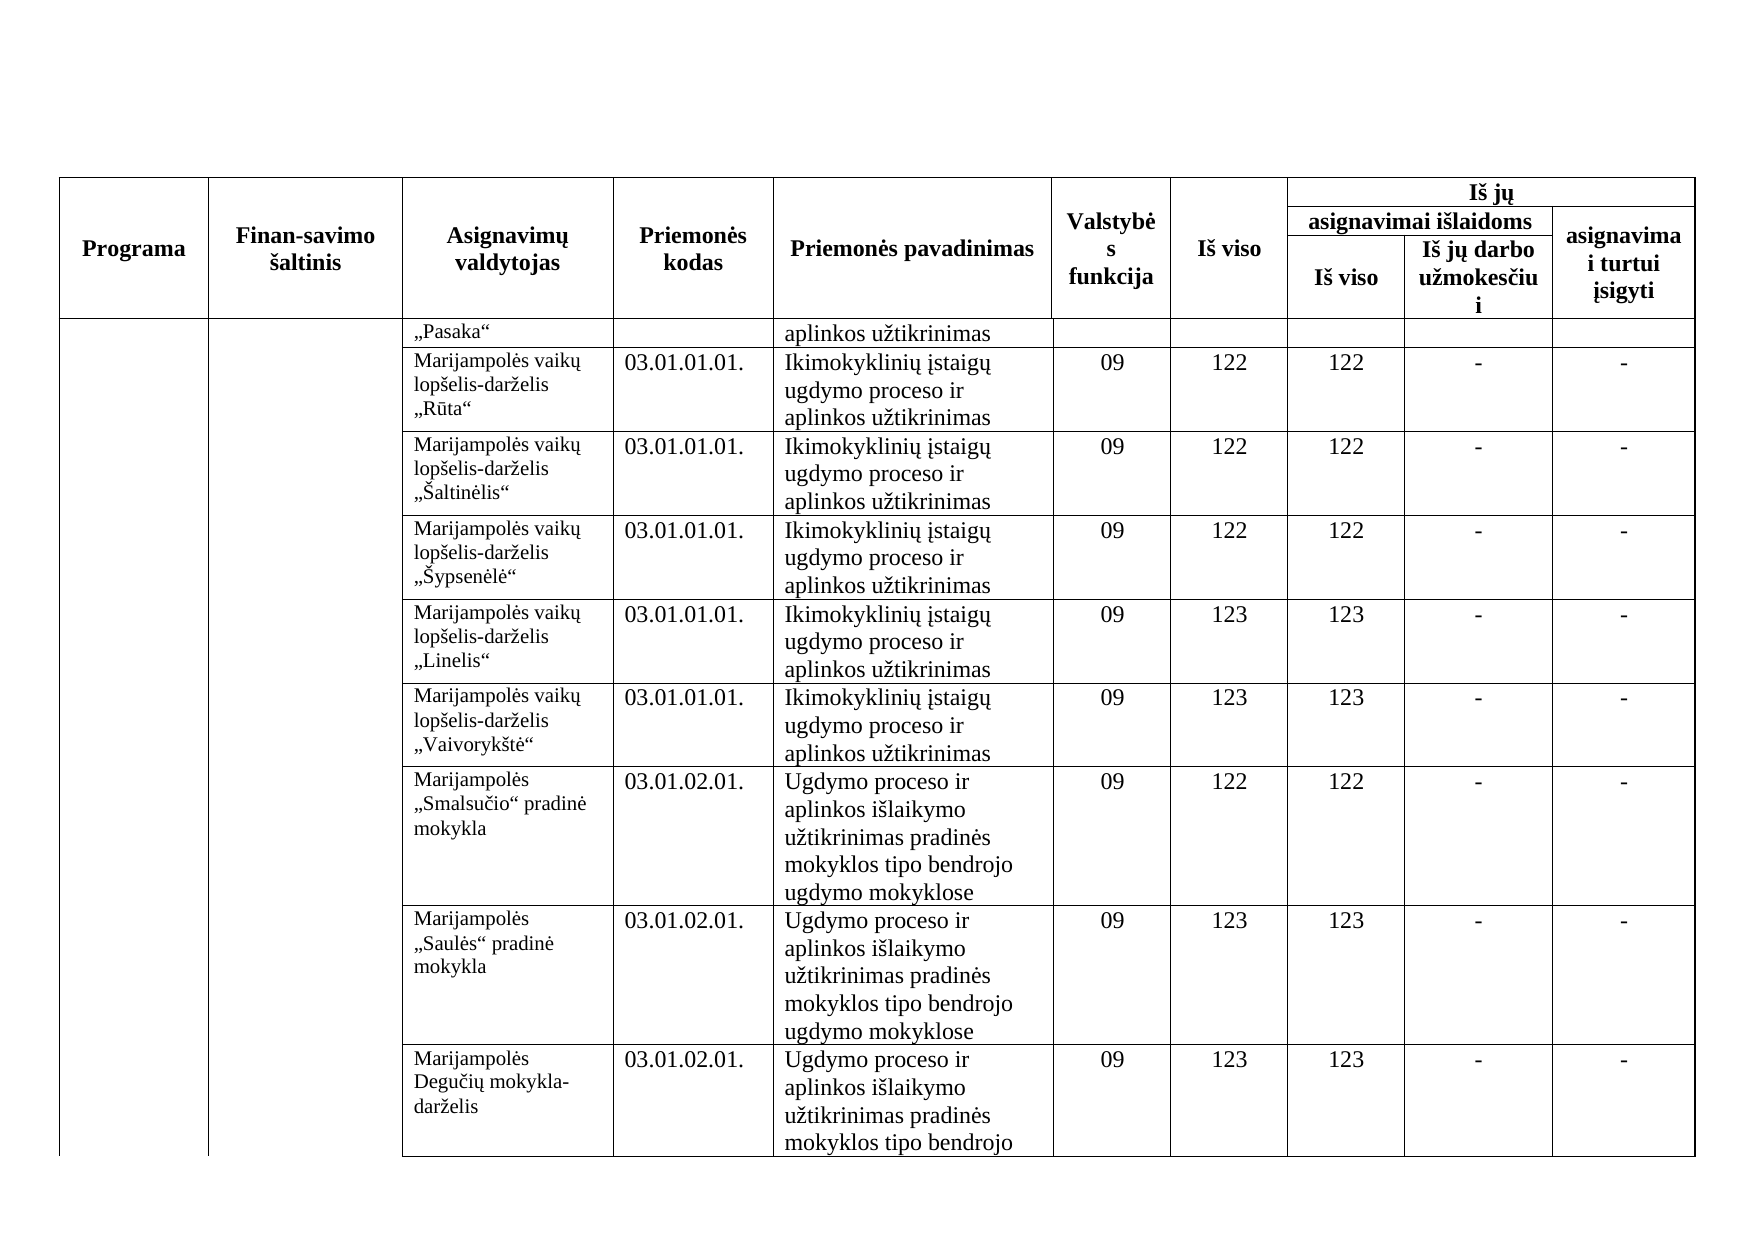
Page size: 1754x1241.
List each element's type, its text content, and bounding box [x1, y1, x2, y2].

table_cell 122 [1288, 432, 1404, 515]
table_cell [209, 347, 402, 431]
table_cell [60, 347, 208, 431]
table_cell 122 [1288, 348, 1404, 431]
table_cell Ikimokyklinių įstaigų ugdymo proceso ir aplinkos užtikrinimas [774, 516, 1053, 598]
table_cell - [1553, 516, 1694, 598]
table_cell 122 [1288, 767, 1404, 905]
table_cell - [1553, 600, 1694, 682]
table_header Iš viso [1171, 178, 1287, 318]
table_cell [1288, 319, 1404, 347]
table_cell [60, 599, 208, 682]
table_cell [209, 1044, 402, 1156]
table_cell [1171, 319, 1287, 347]
table_cell 09 [1054, 906, 1170, 1044]
table_cell 03.01.02.01. [614, 906, 773, 1044]
table_cell [1054, 319, 1170, 347]
table_cell [209, 599, 402, 682]
table_cell 03.01.01.01. [614, 516, 773, 598]
table_cell Marijampolės „Saulės“ pradinė mokykla [403, 906, 613, 1044]
table_cell 123 [1288, 600, 1404, 682]
table_header Priemonės kodas [614, 178, 773, 318]
table_cell 09 [1054, 516, 1170, 598]
table_cell Ugdymo proceso ir aplinkos išlaikymo užtikrinimas pradinės mokyklos tipo bendrojo ugdymo mokyklose [774, 906, 1053, 1044]
table_cell - [1405, 600, 1552, 682]
table_cell [209, 515, 402, 598]
table_cell 09 [1054, 348, 1170, 431]
table_cell 09 [1054, 767, 1170, 905]
table_cell 122 [1171, 432, 1287, 515]
table_cell [60, 1044, 208, 1156]
table_cell 03.01.01.01. [614, 432, 773, 515]
table_cell - [1405, 906, 1552, 1044]
table_header Finan-savimo šaltinis [209, 178, 402, 318]
table_header Iš jų [1288, 178, 1694, 206]
table_cell 123 [1288, 1045, 1404, 1156]
table_cell Ikimokyklinių įstaigų ugdymo proceso ir aplinkos užtikrinimas [774, 600, 1053, 682]
table_cell [209, 905, 402, 1044]
table_cell - [1553, 319, 1694, 347]
table_cell 123 [1171, 684, 1287, 766]
table_cell 122 [1171, 516, 1287, 598]
table_cell 122 [1288, 516, 1404, 598]
table_cell - [1553, 348, 1694, 431]
table_cell Marijampolės vaikų lopšelis-darželis „Linelis“ [403, 600, 613, 682]
table_cell Ikimokyklinių įstaigų ugdymo proceso ir aplinkos užtikrinimas [774, 432, 1053, 515]
table_cell Ikimokyklinių įstaigų ugdymo proceso ir aplinkos užtikrinimas [774, 684, 1053, 766]
table_cell 09 [1054, 432, 1170, 515]
table_cell [60, 515, 208, 598]
table_cell Iš viso [1288, 236, 1404, 318]
table_cell - [1553, 906, 1694, 1044]
table_cell Marijampolės vaikų lopšelis-darželis „Šypsenėlė“ [403, 516, 613, 598]
table_cell 03.01.01.01. [614, 348, 773, 431]
table_cell 03.01.01.01. [614, 684, 773, 766]
table_cell Marijampolės „Smalsučio“ pradinė mokykla [403, 767, 613, 905]
table_cell - [1405, 767, 1552, 905]
table_cell 03.01.02.01. [614, 1045, 773, 1156]
table_cell [209, 766, 402, 905]
table_cell Ugdymo proceso ir aplinkos išlaikymo užtikrinimas pradinės mokyklos tipo bendrojo [774, 1045, 1053, 1156]
table_cell - [1405, 516, 1552, 598]
table_cell 123 [1288, 906, 1404, 1044]
table_cell Marijampolės vaikų lopšelis-darželis „Vaivorykštė“ [403, 684, 613, 766]
table_header Asignavimų valdytojas [403, 178, 613, 318]
table_cell [209, 683, 402, 766]
table_cell - [1405, 319, 1552, 347]
table_cell Iš jų darbo užmokesčiui [1405, 236, 1552, 318]
table_cell Ikimokyklinių įstaigų ugdymo proceso ir aplinkos užtikrinimas [774, 348, 1053, 431]
table_cell 09 [1054, 1045, 1170, 1156]
table_header Valstybės funkcija [1052, 178, 1170, 318]
table_cell 123 [1171, 1045, 1287, 1156]
table_cell asignavimai turtui įsigyti [1553, 207, 1694, 318]
table_cell Marijampolės vaikų lopšelis-darželis „Šaltinėlis“ [403, 432, 613, 515]
table_cell 123 [1288, 684, 1404, 766]
table_cell - [1405, 432, 1552, 515]
table_cell - [1405, 348, 1552, 431]
table_header Programa [60, 178, 208, 318]
table_cell - [1553, 684, 1694, 766]
table_cell 123 [1171, 600, 1287, 682]
table_cell 122 [1171, 767, 1287, 905]
table_cell [209, 319, 402, 347]
table_cell [60, 683, 208, 766]
table_cell 09 [1054, 684, 1170, 766]
table_cell Marijampolės Degučių mokykla-darželis [403, 1045, 613, 1156]
table_cell 123 [1171, 906, 1287, 1044]
table_cell Ugdymo proceso ir aplinkos išlaikymo užtikrinimas pradinės mokyklos tipo bendrojo ugdymo mokyklose [774, 767, 1053, 905]
table_cell [60, 431, 208, 515]
table_cell [209, 431, 402, 515]
table_cell 122 [1171, 348, 1287, 431]
table_cell - [1405, 1045, 1552, 1156]
table_cell [614, 319, 773, 347]
table_cell 09 [1054, 600, 1170, 682]
table_cell [60, 905, 208, 1044]
table_cell - [1553, 767, 1694, 905]
table_cell „Pasaka“ [403, 319, 613, 347]
table_header Priemonės pavadinimas [774, 178, 1051, 318]
table_cell [60, 319, 208, 347]
table_cell - [1405, 684, 1552, 766]
table_cell - [1553, 432, 1694, 515]
table_cell 03.01.02.01. [614, 767, 773, 905]
table_cell [60, 766, 208, 905]
table_cell Marijampolės vaikų lopšelis-darželis „Rūta“ [403, 348, 613, 431]
table_cell 03.01.01.01. [614, 600, 773, 682]
table_cell aplinkos užtikrinimas [774, 319, 1053, 347]
table_cell - [1553, 1045, 1694, 1156]
table_cell asignavimai išlaidoms [1288, 207, 1552, 234]
